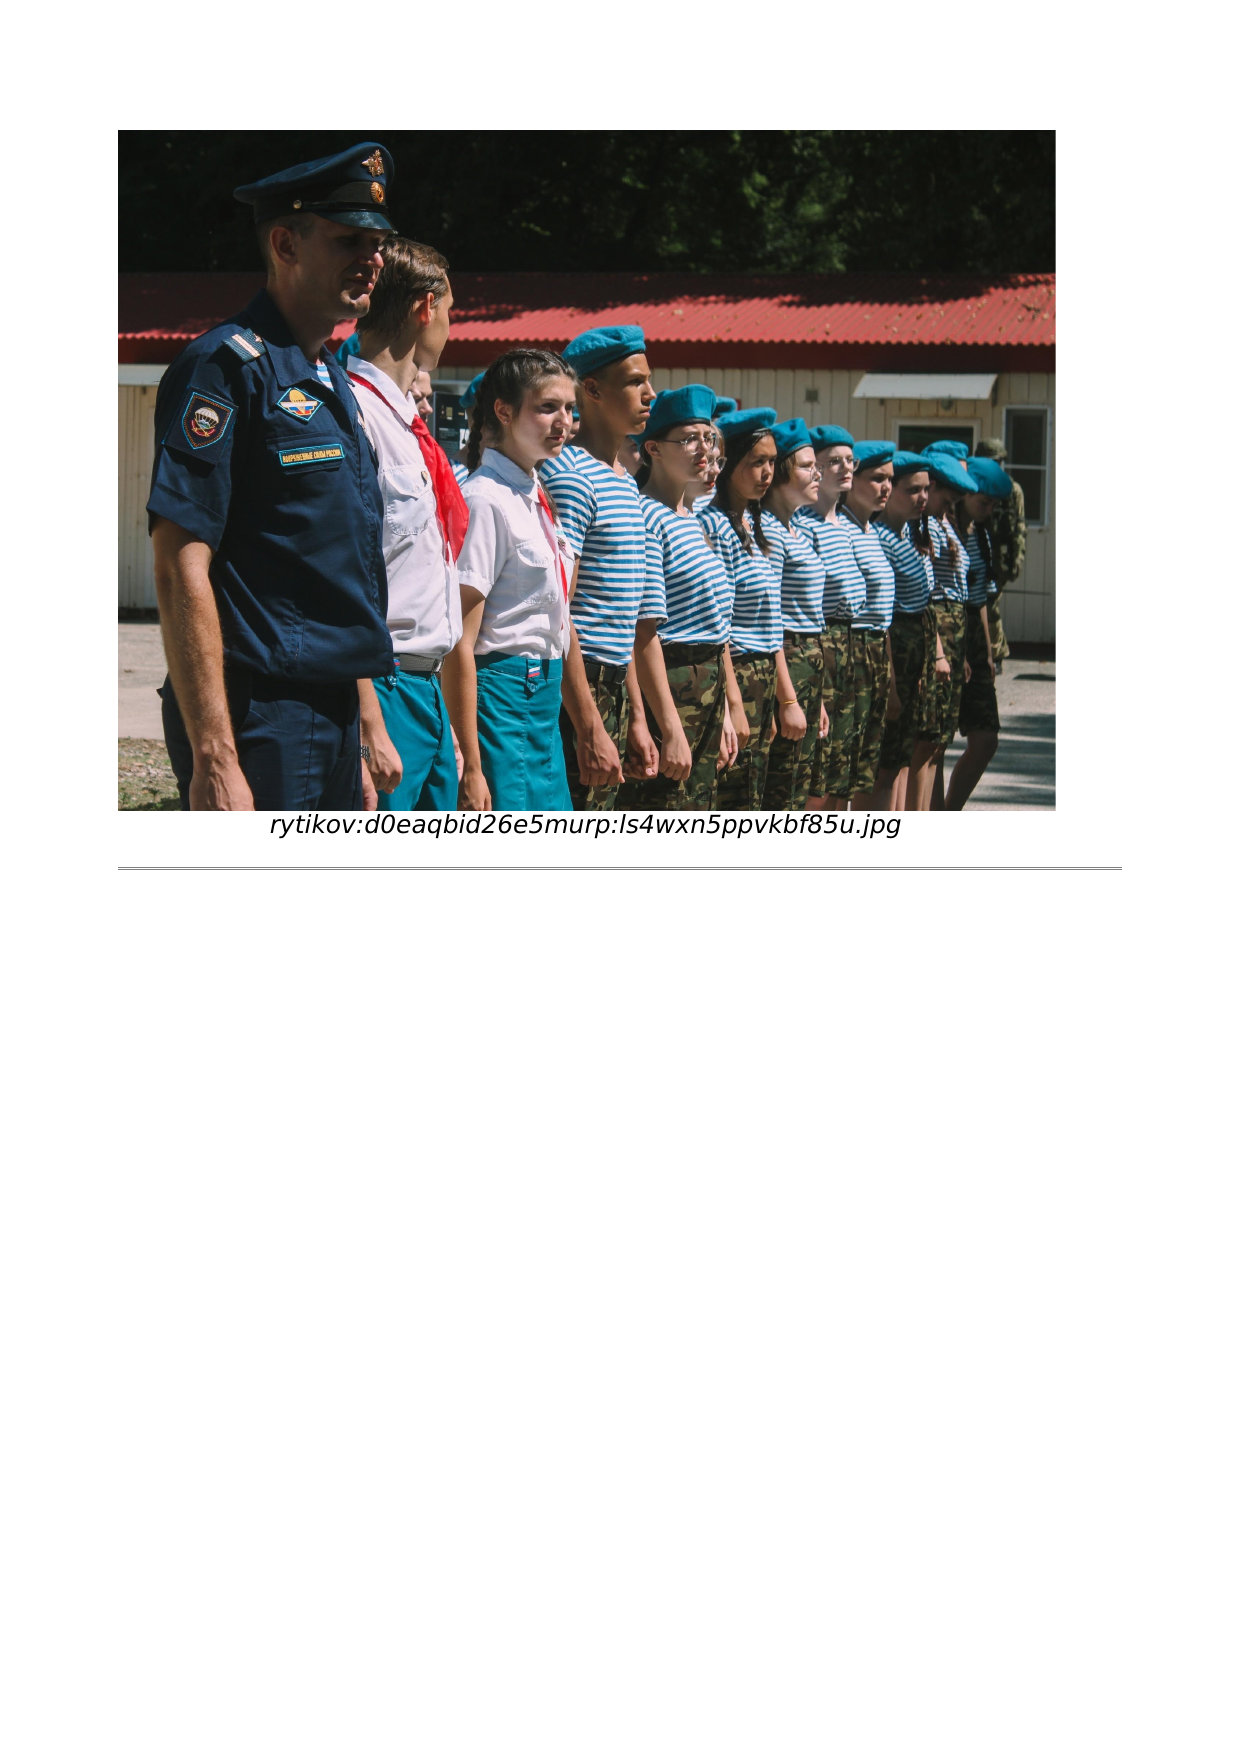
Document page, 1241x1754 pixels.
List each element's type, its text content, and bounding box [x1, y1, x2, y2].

picture [118, 130, 1056, 811]
picture [434, 693, 438, 707]
text rytikov:d0eaqbid26e5murp:ls4wxn5ppvkbf85u.jpg [118, 811, 1056, 840]
picture [401, 692, 442, 740]
picture [409, 769, 445, 811]
picture [431, 753, 444, 767]
